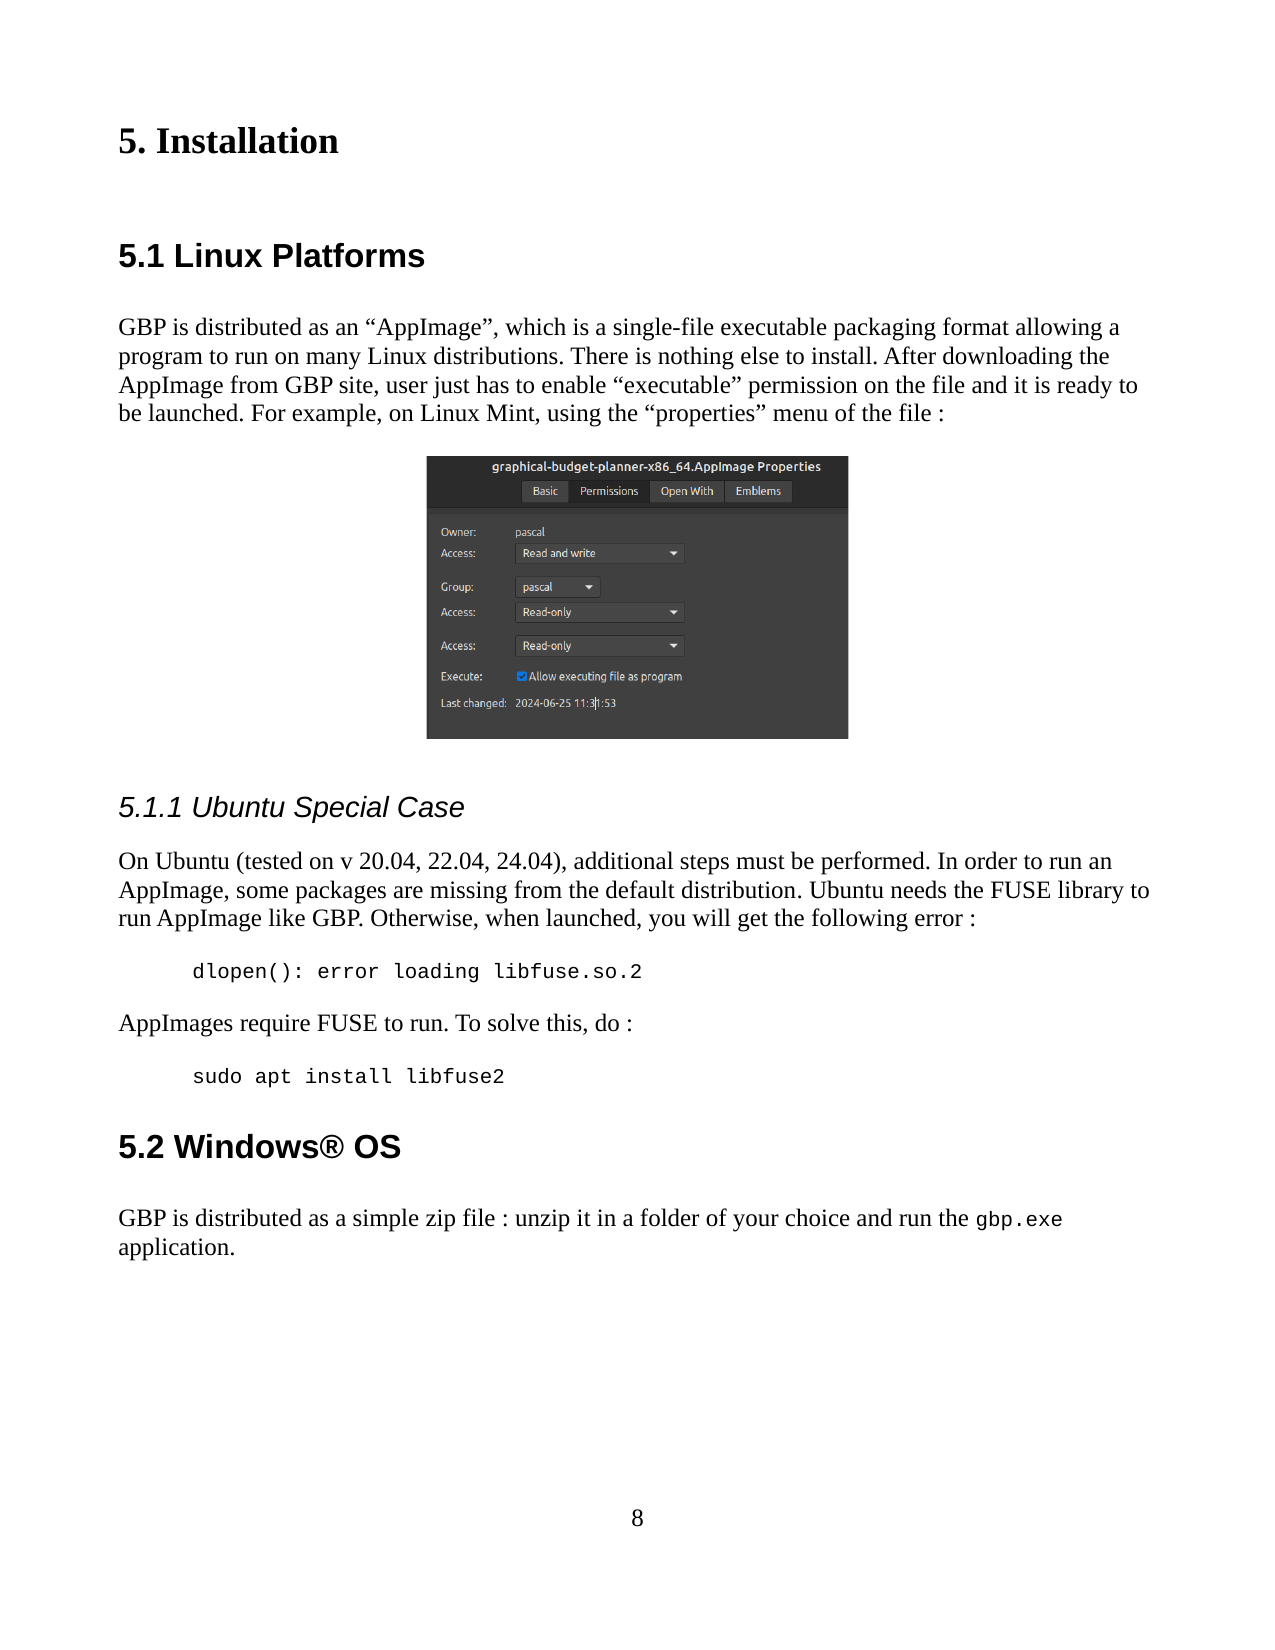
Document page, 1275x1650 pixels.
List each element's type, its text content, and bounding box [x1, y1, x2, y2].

text sudo apt install libfuse2 [118, 1066, 1157, 1089]
text On Ubuntu (tested on v 20.04, 22.04, 24.04), additional steps must be performed. In order to run an AppImage, some packages are missing from the default distribution. Ubuntu needs the FUSE library to run AppImage like GBP. Otherwise, when launched, you will get the following error : [118, 846, 1157, 932]
text GBP is distributed as a simple zip file : unzip it in a folder of your choice and run the gbp.exe application. [118, 1203, 1157, 1261]
text AppImages require FUSE to run. To solve this, do : [118, 1008, 1157, 1037]
subtitle Windows® OS [118, 1127, 1157, 1165]
picture [426, 456, 849, 739]
subtitle Installation [118, 118, 1157, 161]
subtitle Linux Platforms [118, 236, 1157, 275]
text dlopen(): error loading libfuse.so.2 [192, 961, 1157, 985]
subtitle Ubuntu Special Case [118, 790, 1157, 823]
text GBP is distributed as an “AppImage”, which is a single-file executable packaging format allowing a program to run on many Linux distributions. There is nothing else to install. After downloading the AppImage from GBP site, user just has to enable “executable” permission on the file and it is ready to be launched. For example, on Linux Mint, using the “properties” menu of the file : [118, 312, 1157, 427]
